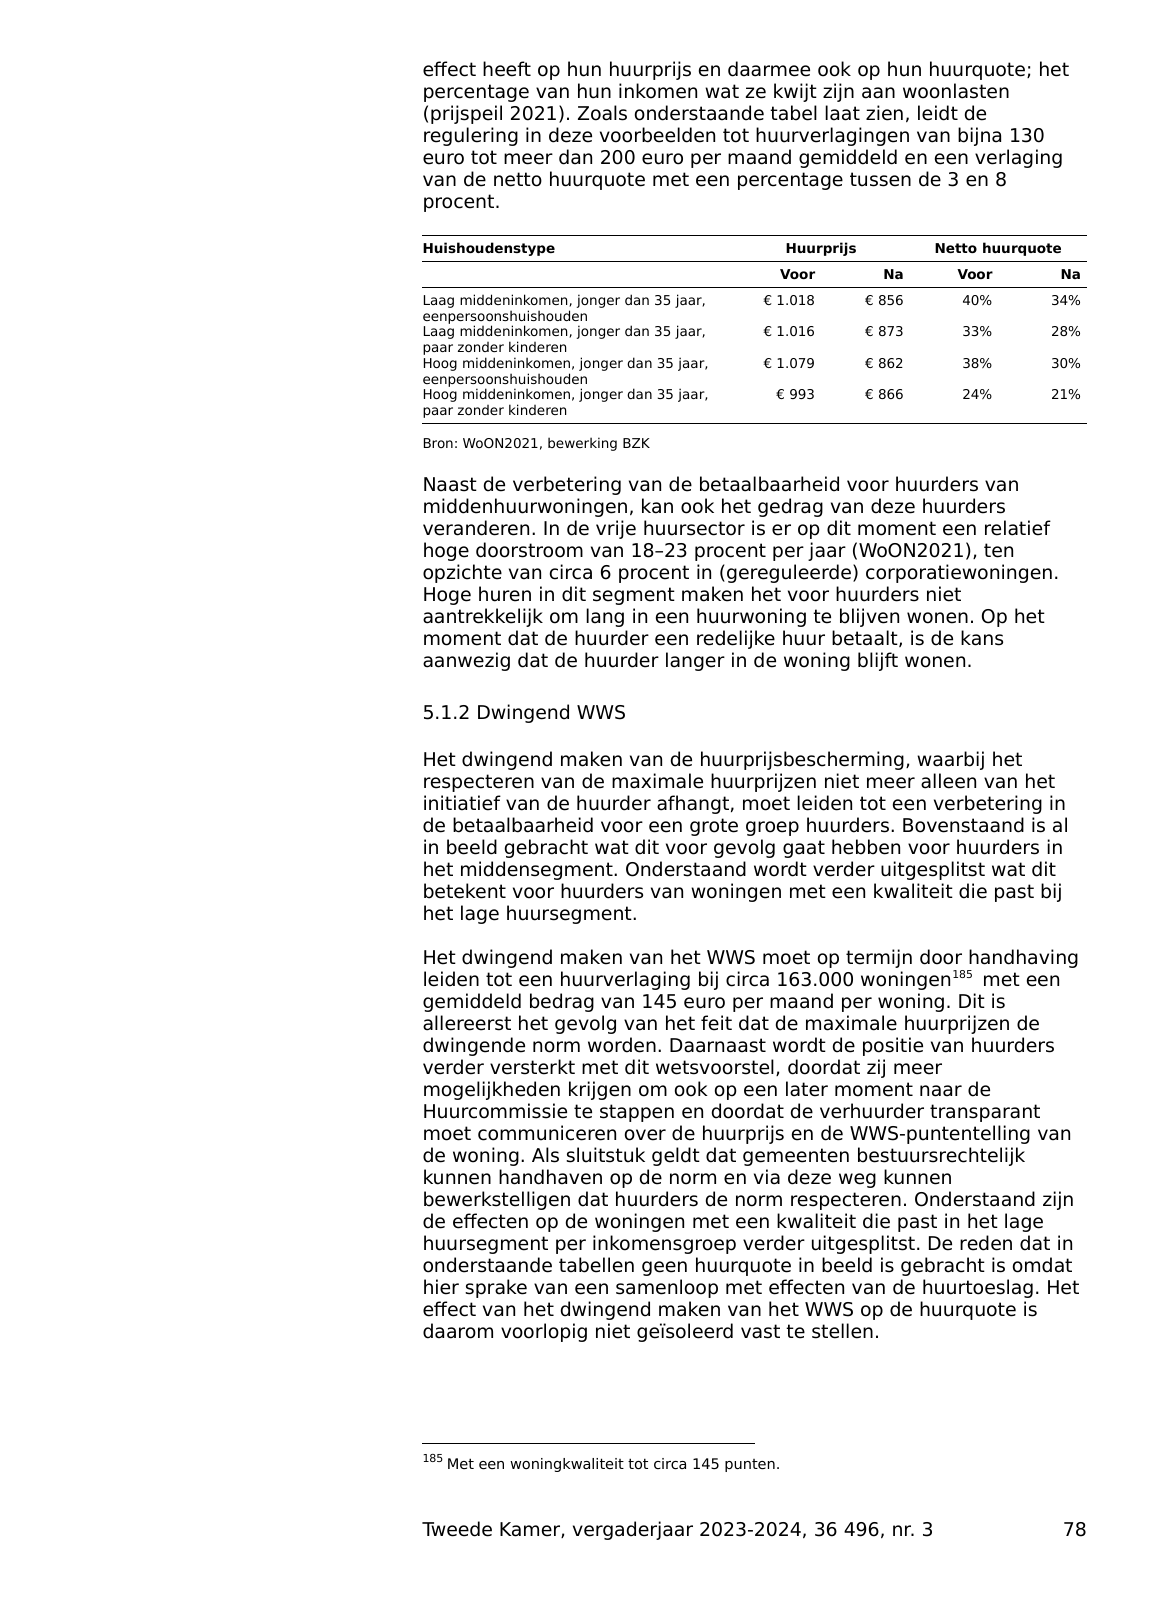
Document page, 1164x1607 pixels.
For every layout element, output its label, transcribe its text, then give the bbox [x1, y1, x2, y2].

table_header Netto huurquote [910, 236, 1087, 261]
table_cell 34% [998, 288, 1087, 324]
table_cell Laag middeninkomen, jonger dan 35 jaar, paar zonder kinderen [422, 324, 732, 356]
table_cell 28% [998, 324, 1087, 356]
subtitle 5.1.2 Dwingend WWS [422, 702, 1087, 724]
table_cell € 1.079 [732, 356, 821, 387]
table_cell Hoog middeninkomen, jonger dan 35 jaar, paar zonder kinderen [422, 387, 732, 423]
table_cell € 993 [732, 387, 821, 423]
text Met een woningkwaliteit tot circa 145 punten. [422, 1452, 1087, 1474]
table_cell € 1.016 [732, 324, 821, 356]
table_cell 33% [910, 324, 998, 356]
table_cell € 856 [821, 288, 909, 324]
text Het dwingend maken van het WWS moet op termijn door handhaving leiden tot een huurverlaging bij circa 163.000 woningen met een gemiddeld bedrag van 145 euro per maand per woning. Dit is allereerst het gevolg van het feit dat de maximale huurprijzen de dwingende norm worden. Daarnaast wordt de positie van huurders verder versterkt met dit wetsvoorstel, doordat zij meer mogelijkheden krijgen om ook op een later moment naar de Huurcommissie te stappen en doordat de verhuurder transparant moet communiceren over de huurprijs en de WWS-puntentelling van de woning. Als sluitstuk geldt dat gemeenten bestuursrechtelijk kunnen handhaven op de norm en via deze weg kunnen bewerkstelligen dat huurders de norm respecteren. Onderstaand zijn de effecten op de woningen met een kwaliteit die past in het lage huursegment per inkomensgroep verder uitgesplitst. De reden dat in onderstaande tabellen geen huurquote in beeld is gebracht is omdat hier sprake van een samenloop met effecten van de huurtoeslag. Het effect van het dwingend maken van het WWS op de huurquote is daarom voorlopig niet geïsoleerd vast te stellen. [422, 947, 1087, 1342]
table_cell 38% [910, 356, 998, 387]
table_cell [422, 262, 732, 287]
table_cell € 873 [821, 324, 909, 356]
table_cell 30% [998, 356, 1087, 387]
table_cell 24% [910, 387, 998, 423]
table_cell € 866 [821, 387, 909, 423]
table_cell Laag middeninkomen, jonger dan 35 jaar, eenpersoonshuishouden [422, 288, 732, 324]
table_cell Voor [732, 262, 821, 287]
table_header Huishoudenstype [422, 236, 732, 261]
table_cell € 862 [821, 356, 909, 387]
table_cell Na [998, 262, 1087, 287]
table_cell 40% [910, 288, 998, 324]
table_cell Hoog middeninkomen, jonger dan 35 jaar, eenpersoonshuishouden [422, 356, 732, 387]
table_cell Bron: WoON2021, bewerking BZK [422, 424, 1087, 452]
table_cell 21% [998, 387, 1087, 423]
table_header Huurprijs [732, 236, 909, 261]
text effect heeft op hun huurprijs en daarmee ook op hun huurquote; het percentage van hun inkomen wat ze kwijt zijn aan woonlasten (prijspeil 2021). Zoals onderstaande tabel laat zien, leidt de regulering in deze voorbeelden tot huurverlagingen van bijna 130 euro tot meer dan 200 euro per maand gemiddeld en een verlaging van de netto huurquote met een percentage tussen de 3 en 8 procent. [422, 59, 1087, 213]
table_cell € 1.018 [732, 288, 821, 324]
text Naast de verbetering van de betaalbaarheid voor huurders van middenhuurwoningen, kan ook het gedrag van deze huurders veranderen. In de vrije huursector is er op dit moment een relatief hoge doorstroom van 18–23 procent per jaar (WoON2021), ten opzichte van circa 6 procent in (gereguleerde) corporatiewoningen. Hoge huren in dit segment maken het voor huurders niet aantrekkelijk om lang in een huurwoning te blijven wonen. Op het moment dat de huurder een redelijke huur betaalt, is de kans aanwezig dat de huurder langer in de woning blijft wonen. [422, 474, 1087, 672]
table_cell Na [821, 262, 909, 287]
text Het dwingend maken van de huurprijsbescherming, waarbij het respecteren van de maximale huurprijzen niet meer alleen van het initiatief van de huurder afhangt, moet leiden tot een verbetering in de betaalbaarheid voor een grote groep huurders. Bovenstaand is al in beeld gebracht wat dit voor gevolg gaat hebben voor huurders in het middensegment. Onderstaand wordt verder uitgesplitst wat dit betekent voor huurders van woningen met een kwaliteit die past bij het lage huursegment. [422, 749, 1087, 925]
table_cell Voor [910, 262, 998, 287]
